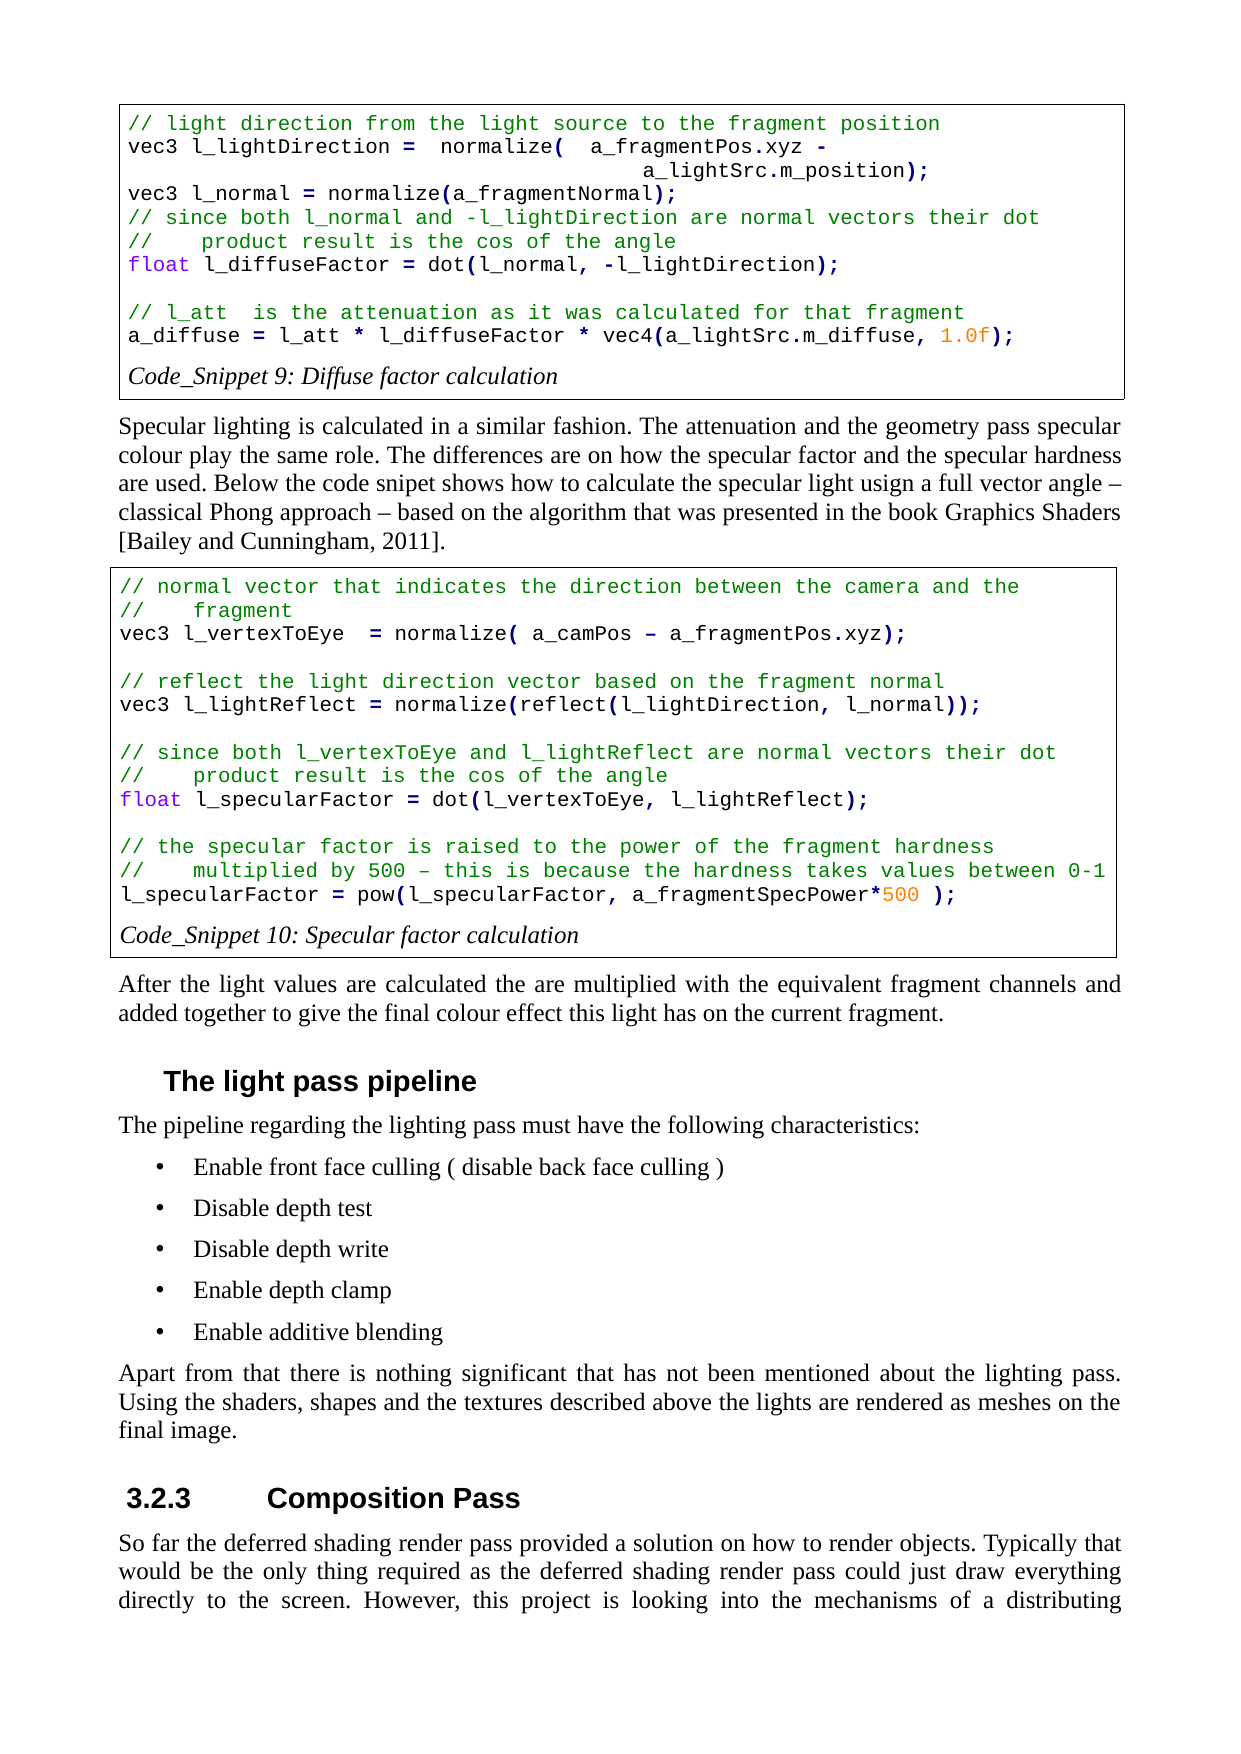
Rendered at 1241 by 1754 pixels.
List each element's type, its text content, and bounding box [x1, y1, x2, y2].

text // normal vector that indicates the direction between the camera and the [119, 576, 1107, 600]
text After the light values are calculated the are multiplied with the equivalent fragment channels and added together to give the final colour effect this light has on the current fragment. [111, 568, 1116, 957]
text // since both l_normal and -l_lightDirection are normal vectors their dot [128, 207, 1115, 231]
text // the specular factor is raised to the power of the fragment hardness [119, 836, 1107, 860]
text a_lightSrc.m_position); [128, 160, 1115, 183]
text Specular lighting is calculated in a similar fashion. The attenuation and the geometry pass specular colour play the same role. The differences are on how the specular factor and the specular hardness are used. Below the code snipet shows how to calculate the specular light usign a full vector angle – classical Phong approach – based on the algorithm that was presented in the book Graphics Shaders [Bailey and Cunningham, 2011]. [118, 105, 1122, 555]
text // product result is the cos of the angle [119, 765, 1107, 789]
text float l_diffuseFactor = dot(l_normal, -l_lightDirection); [128, 254, 1115, 278]
text Code_Snippet 9: Diffuse factor calculation [128, 361, 1115, 390]
list Enable depth clamp [156, 1275, 1122, 1304]
text vec3 l_lightReflect = normalize(reflect(l_lightDirection, l_normal)); [119, 694, 1107, 718]
text vec3 l_normal = normalize(a_fragmentNormal); [128, 183, 1115, 207]
text // reflect the light direction vector based on the fragment normal [119, 671, 1107, 694]
text After the light values are calculated the are multiplied with the equivalent fragment channels and added together to give the final colour effect this light has on the current fragment. [118, 567, 1122, 1027]
text Apart from that there is nothing significant that has not been mentioned about the lighting pass. Using the shaders, shapes and the textures described above the lights are rendered as meshes on the final image. [118, 1358, 1122, 1444]
text l_specularFactor = pow(l_specularFactor, a_fragmentSpecPower*500 ); [119, 883, 1107, 907]
text The pipeline regarding the lighting pass must have the following characteristics: [118, 1110, 1122, 1139]
text So far the deferred shading render pass provided a solution on how to render objects. Typically that would be the only thing required as the deferred shading render pass could just draw everything directly to the screen. However, this project is looking into the mechanisms of a distributing [118, 1528, 1122, 1614]
list Disable depth write [156, 1234, 1122, 1263]
text // since both l_vertexToEye and l_lightReflect are normal vectors their dot [119, 742, 1107, 765]
text // fragment [119, 600, 1107, 623]
list Enable front face culling ( disable back face culling ) [156, 1152, 1122, 1180]
text vec3 l_vertexToEye = normalize( a_camPos – a_fragmentPos.xyz); [119, 623, 1107, 647]
text vec3 l_lightDirection = normalize( a_fragmentPos.xyz - [128, 136, 1115, 160]
text // multiplied by 500 – this is because the hardness takes values between 0-1 [119, 860, 1107, 883]
list Disable depth test [156, 1193, 1122, 1222]
text Code_Snippet 10: Specular factor calculation [119, 920, 1107, 948]
list Enable additive blending [156, 1317, 1122, 1345]
text a_diffuse = l_att * l_diffuseFactor * vec4(a_lightSrc.m_diffuse, 1.0f); [128, 325, 1115, 349]
subtitle The light pass pipeline [118, 1064, 1122, 1098]
text // l_att is the attenuation as it was calculated for that fragment [128, 302, 1115, 325]
subtitle Composition Pass [118, 1482, 1122, 1515]
text // light direction from the light source to the fragment position [128, 112, 1115, 136]
text float l_specularFactor = dot(l_vertexToEye, l_lightReflect); [119, 789, 1107, 813]
text // product result is the cos of the angle [128, 231, 1115, 254]
text [120, 105, 1124, 399]
